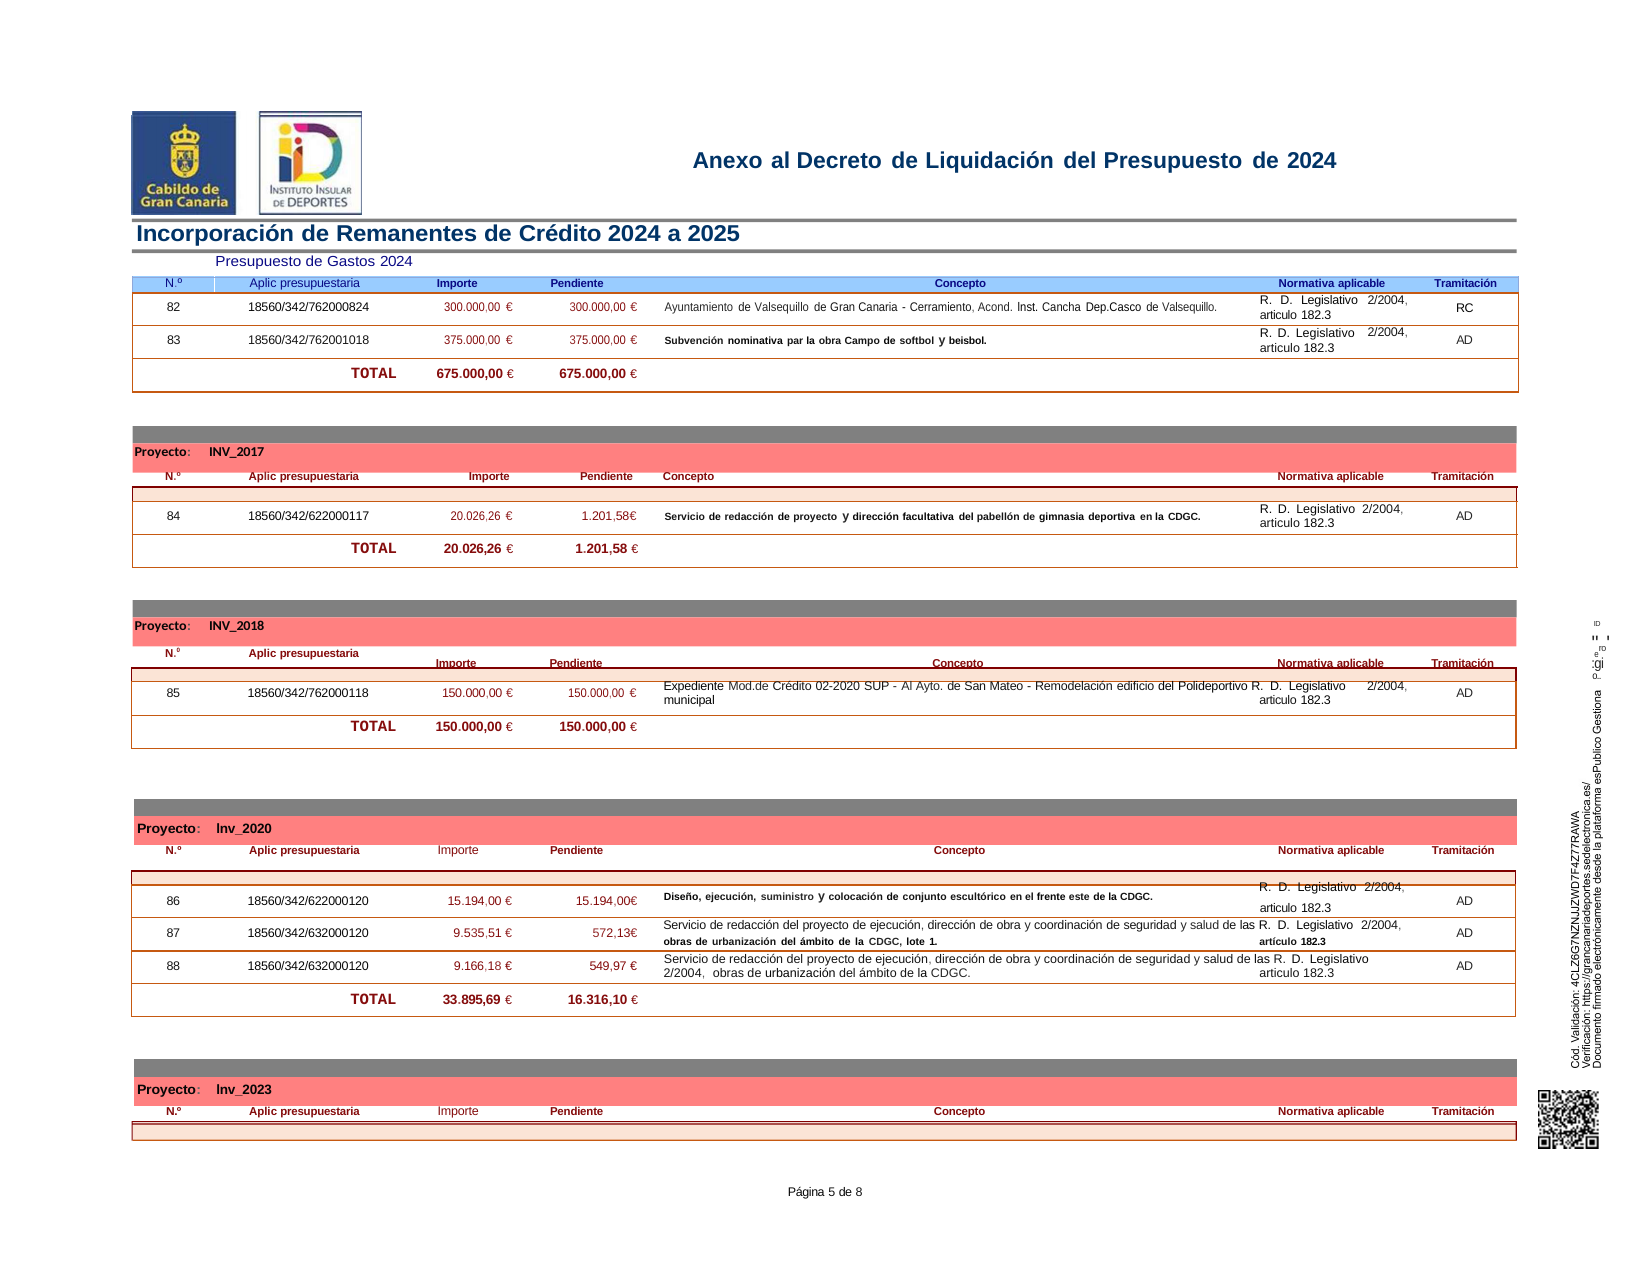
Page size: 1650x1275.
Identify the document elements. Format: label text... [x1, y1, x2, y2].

table_header [1132, 1059, 1410, 1077]
table_cell Servicio de redacción de proyecto y dirección facultativa del pabellón de gimnasia deportiva en la CDGC. [650, 502, 1237, 534]
table_cell 2/2004, [1363, 294, 1420, 325]
table_cell Expediente Mod.de Crédito 02-2020 SUP - Al Ayto. de San Mateo - Remodelación edificio del Polideportivo R. D. Legislativo municipal articulo 182.3 [650, 682, 1361, 714]
table_cell [132, 716, 213, 747]
table_cell 85 [132, 682, 213, 714]
table_cell [1410, 816, 1517, 845]
table_cell 675.000,00 € [531, 359, 651, 391]
text Incorporación de Remanentes de Crédito 2024 a 2025 [136, 220, 1621, 246]
table_cell Servicio de redacción del proyecto de ejecución, dirección de obra y coordinación de seguridad y salud de las R. D. Legislativo 2/2004, obras de urbanización del ámbito de la CDGC. articulo 182.3 [649, 952, 1431, 983]
table_header Normativa aplicable [1246, 278, 1420, 292]
table_header Concepto [651, 278, 1246, 292]
table_cell TOTAL [215, 359, 416, 391]
table_cell 375.000,00 € [416, 326, 531, 358]
table_cell [1420, 359, 1518, 391]
table_cell AD [1431, 502, 1516, 534]
table_cell 150.000,00 € [415, 682, 536, 714]
table_cell 9.535,51 € [419, 918, 539, 950]
table_cell [769, 816, 1132, 845]
table_cell [514, 816, 769, 845]
table_header [209, 799, 402, 816]
text [126, 799, 1523, 859]
text [126, 1059, 1523, 1120]
table_header Aplic presupuestaria [215, 278, 416, 292]
table_cell 18560/342/632000120 [213, 952, 419, 983]
table_cell N.º [134, 1106, 209, 1120]
table_cell [133, 359, 214, 391]
table_cell 83 [133, 326, 214, 358]
table_cell [650, 716, 1361, 747]
table_cell 150.000,00 € [536, 716, 649, 747]
table_cell [1361, 716, 1431, 747]
text Concepto [663, 473, 721, 483]
table_cell lnv_2020 [209, 816, 402, 845]
text "ro' [1591, 631, 1621, 656]
table_cell [402, 1077, 514, 1106]
table_cell TOTAL [132, 984, 419, 1016]
table_cell 2/2004, [1361, 682, 1431, 714]
table_cell AD [1431, 682, 1515, 714]
table_header [132, 872, 1515, 884]
table_cell Concepto [769, 845, 1132, 859]
table_cell Pendiente [514, 845, 769, 859]
table_cell 2/2004, [1363, 326, 1420, 358]
table_cell Pendiente [514, 1106, 769, 1120]
table_cell AD [1431, 886, 1515, 917]
table_cell 18560/342/622000120 [213, 886, 419, 917]
text Normativa aplicable [1277, 473, 1388, 483]
table_cell 16.316,10 € [539, 984, 1515, 1016]
text Importe [469, 473, 516, 483]
table_header [769, 799, 1132, 816]
table_cell 18560/342/762000118 [213, 682, 415, 714]
table_cell Aplic presupuestaria [209, 1106, 402, 1120]
text o.. [1592, 671, 1621, 682]
table_header [1410, 1059, 1517, 1077]
table_cell 549,97 € [539, 952, 649, 983]
table_cell Normativa aplicable [1132, 1106, 1410, 1120]
table_header [209, 1059, 402, 1077]
table_header [134, 1059, 209, 1077]
table_cell lnv_2023 [209, 1077, 402, 1106]
table_cell 1.201,58€ [544, 502, 650, 534]
table_header [133, 488, 1516, 501]
table_cell [514, 1077, 769, 1106]
table_cell [1132, 1077, 1410, 1106]
table_header [769, 1059, 1132, 1077]
table_cell 15.194,00 € [419, 886, 539, 917]
text Importe [436, 656, 483, 667]
table_cell N.º [134, 845, 209, 859]
table_cell 150.000,00 € [415, 716, 536, 747]
table_cell [1431, 716, 1515, 747]
table_cell 33.895,69 € [419, 984, 539, 1016]
table_cell [1410, 1077, 1517, 1106]
table_cell 150.000,00 € [536, 682, 649, 714]
text e [1594, 649, 1599, 659]
table_header [132, 669, 1515, 681]
table_cell 18560/342/622000117 [214, 502, 420, 534]
text Concepto [932, 656, 991, 667]
text Tramitación [1431, 656, 1501, 667]
table_cell Aplic presupuestaria [209, 845, 402, 859]
table_cell 15.194,00€ [539, 886, 649, 917]
table_cell 18560/342/762001018 [215, 326, 416, 358]
table_header [1410, 799, 1517, 816]
table_cell 572,13€ [539, 918, 649, 950]
table_header Pendiente [531, 278, 651, 292]
table_cell [1363, 359, 1420, 391]
table_cell 675.000,00 € [416, 359, 531, 391]
table_cell 86 [132, 886, 213, 917]
table_cell Diseño, ejecución, suministro y colocación de conjunto escultórico en el frente este de la CDGC. R. D. Legislativo 2/2004, articulo 182.3 [649, 886, 1431, 917]
table_header [514, 799, 769, 816]
table_cell Subvención nominativa par la obra Campo de softbol y beisbol. [651, 326, 1246, 358]
table_cell Tramitación [1410, 845, 1517, 859]
text [125, 870, 1523, 1027]
table_cell 300.000,00 € [416, 294, 531, 325]
table_cell R. D. Legislativo articulo 182.3 [1246, 294, 1362, 325]
table_cell 1.201,58 € [544, 535, 1516, 567]
text Página 5 de 8 [118, 1184, 1533, 1198]
text ID [1594, 620, 1621, 628]
table_cell Concepto [769, 1106, 1132, 1120]
table_cell [402, 816, 514, 845]
table_cell [651, 359, 1246, 391]
text Pendiente [580, 473, 636, 483]
table_header [134, 799, 209, 816]
table_cell 20.026,26 € [420, 502, 543, 534]
table_cell 82 [133, 294, 214, 325]
table_cell Importe [402, 1106, 514, 1120]
table_header Tramitación [1420, 278, 1518, 292]
table_header N.º [133, 278, 214, 292]
table_cell Proyecto: [134, 816, 209, 845]
text Presupuesto de Gastos 2024 [215, 246, 1621, 270]
table_header [402, 799, 514, 816]
table_cell [769, 1077, 1132, 1106]
table_cell Importe [402, 845, 514, 859]
table_cell 84 [133, 502, 214, 534]
table_cell 9.166,18 € [419, 952, 539, 983]
table_cell R. D. Legislativo articulo 182.3 [1246, 326, 1362, 358]
table_cell Servicio de redacción del proyecto de ejecución, dirección de obra y coordinación de seguridad y salud de las R. D. Legislativo 2/2004, obras de urbanización del ámbito de la CDGC, lote 1. artículo 182.3 [649, 918, 1431, 950]
table_cell 87 [132, 918, 213, 950]
table_cell 18560/342/762000824 [215, 294, 416, 325]
table_header [1132, 799, 1410, 816]
table_cell RC [1420, 294, 1518, 325]
table_cell R. D. Legislativo 2/2004, articulo 182.3 [1237, 502, 1431, 534]
table_cell 375.000,00 € [531, 326, 651, 358]
table_cell AD [1431, 918, 1515, 950]
text N.0 Aplic presupuestaria [165, 647, 369, 660]
table_cell Tramitación [1410, 1106, 1517, 1120]
text [125, 667, 1523, 756]
text Tramitación [1431, 473, 1621, 483]
table_header Importe [416, 278, 531, 292]
table_cell 88 [132, 952, 213, 983]
table_cell 300.000,00 € [531, 294, 651, 325]
table_cell TOTAL [133, 535, 420, 567]
table_cell Proyecto: [134, 1077, 209, 1106]
table_cell [1246, 359, 1362, 391]
table_cell 20.026,26 € [420, 535, 543, 567]
text N.º Aplic presupuestaria [165, 473, 369, 483]
text Pendiente [549, 656, 610, 667]
text :gi [1591, 656, 1621, 671]
table_cell AD [1431, 952, 1515, 983]
table_cell [1132, 816, 1410, 845]
text Normativa aplicable [1277, 656, 1389, 667]
table_cell AD [1420, 326, 1518, 358]
table_header [514, 1059, 769, 1077]
table_cell 18560/342/632000120 [213, 918, 419, 950]
table_cell TOTAL [213, 716, 415, 747]
table_cell Ayuntamiento de Valsequillo de Gran Canaria - Cerramiento, Acond. lnst. Cancha Dep.Casco de Valsequillo. [651, 294, 1246, 325]
table_cell Normativa aplicable [1132, 845, 1410, 859]
table_header [402, 1059, 514, 1077]
